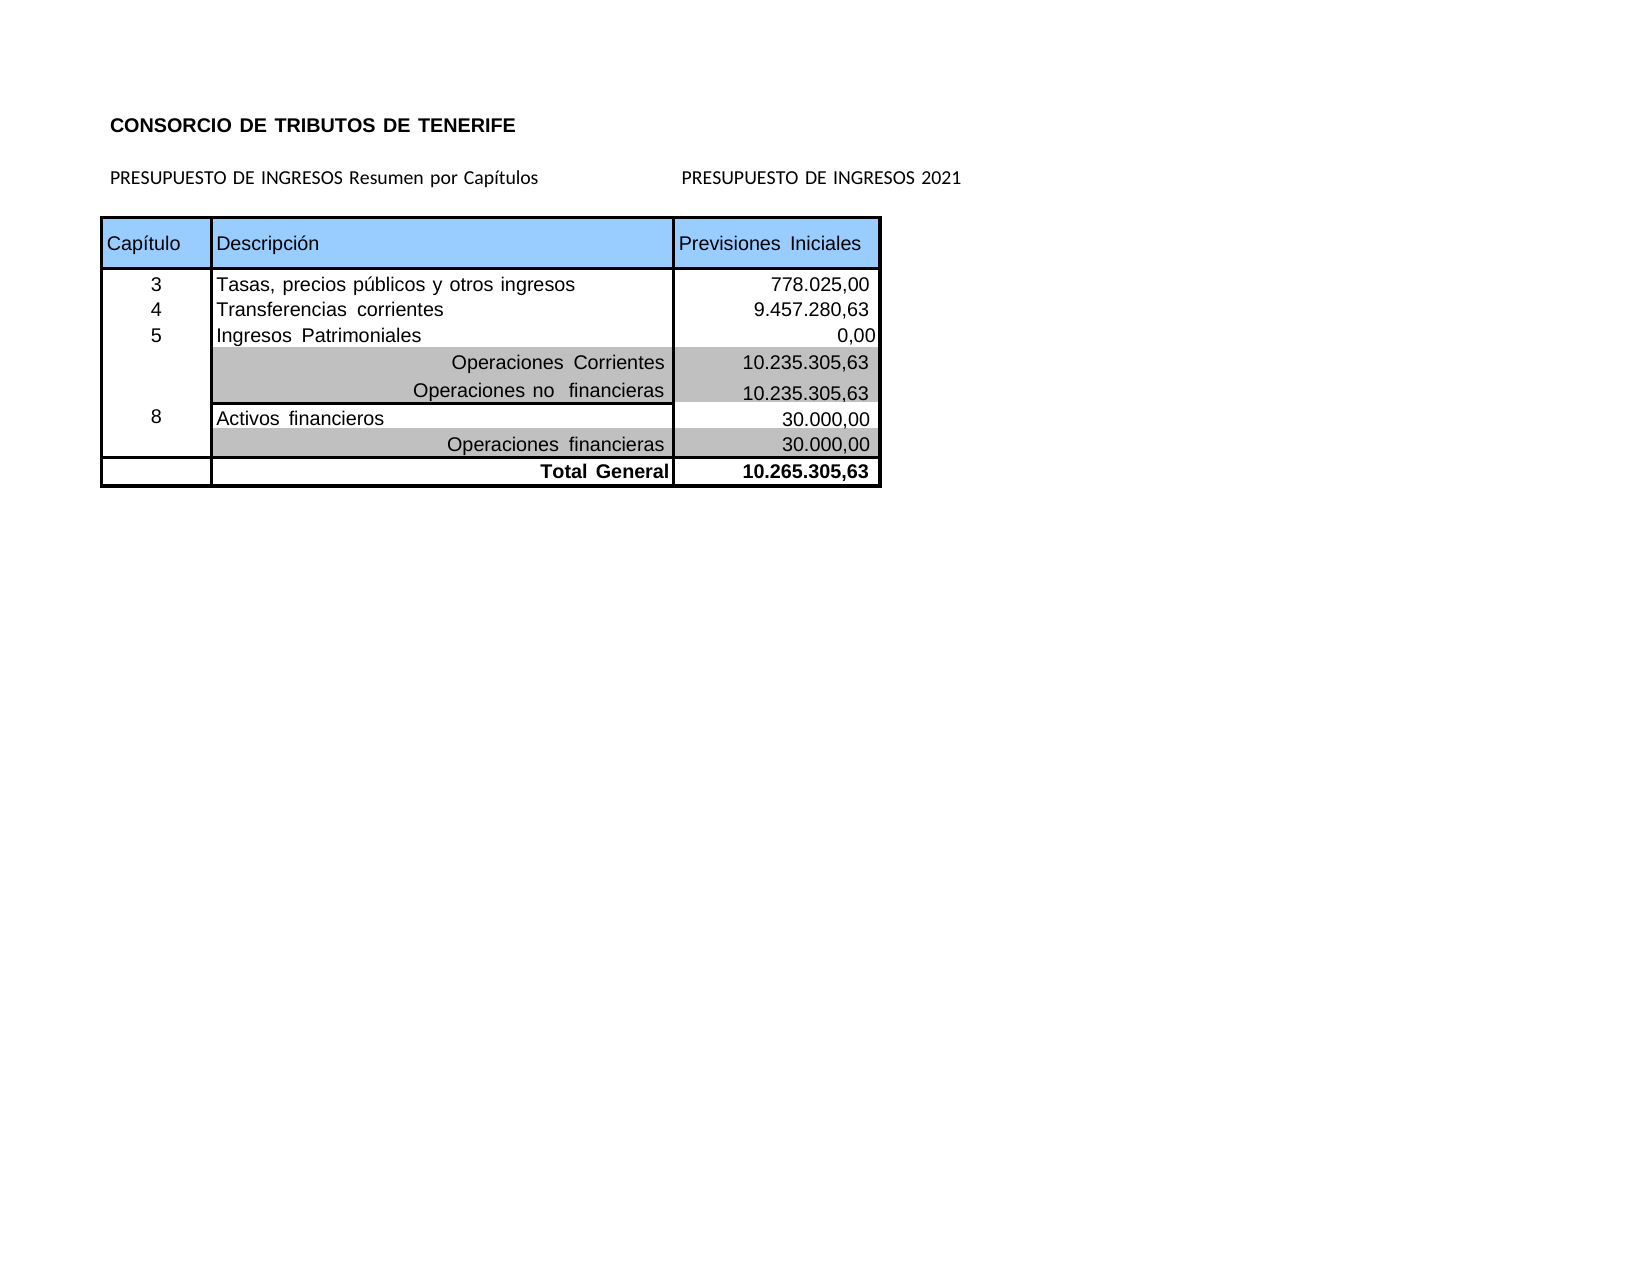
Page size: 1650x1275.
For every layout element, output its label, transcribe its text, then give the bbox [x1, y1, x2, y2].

table_cell Transferencias corrientes [213, 296, 672, 323]
table_header Capítulo [103, 219, 210, 267]
table_cell Operaciones no financieras [213, 375, 672, 402]
table_cell 5 [103, 323, 210, 347]
table_cell 8 [103, 347, 210, 456]
table_cell Total General [213, 459, 672, 484]
table_cell 10.265.305,63 [675, 459, 878, 484]
table_header Descripción [213, 219, 672, 267]
table_cell 778.025,00 [675, 270, 878, 296]
table_cell Activos financieros [213, 405, 672, 428]
table_header Previsiones Iniciales [675, 219, 878, 267]
table_cell 0,00 [675, 323, 878, 347]
table_cell Operaciones Corrientes [213, 347, 672, 375]
table_cell 9.457.280,63 [675, 296, 878, 323]
text PRESUPUESTO DE INGRESOS Resumen por Capítulos PRESUPUESTO DE INGRESOS 2021 [110, 165, 1414, 189]
table_cell Tasas, precios públicos y otros ingresos [213, 270, 672, 296]
table_cell 3 [103, 270, 210, 296]
table_cell [103, 459, 210, 484]
table_cell Ingresos Patrimoniales [213, 323, 672, 347]
table_cell 4 [103, 296, 210, 323]
table_cell 10.235.305,63 [675, 375, 878, 402]
table_cell Operaciones financieras [213, 428, 672, 456]
table_cell 30.000,00 [675, 402, 878, 428]
table_cell 30.000,00 [675, 428, 878, 456]
table_cell 10.235.305,63 [675, 347, 878, 375]
